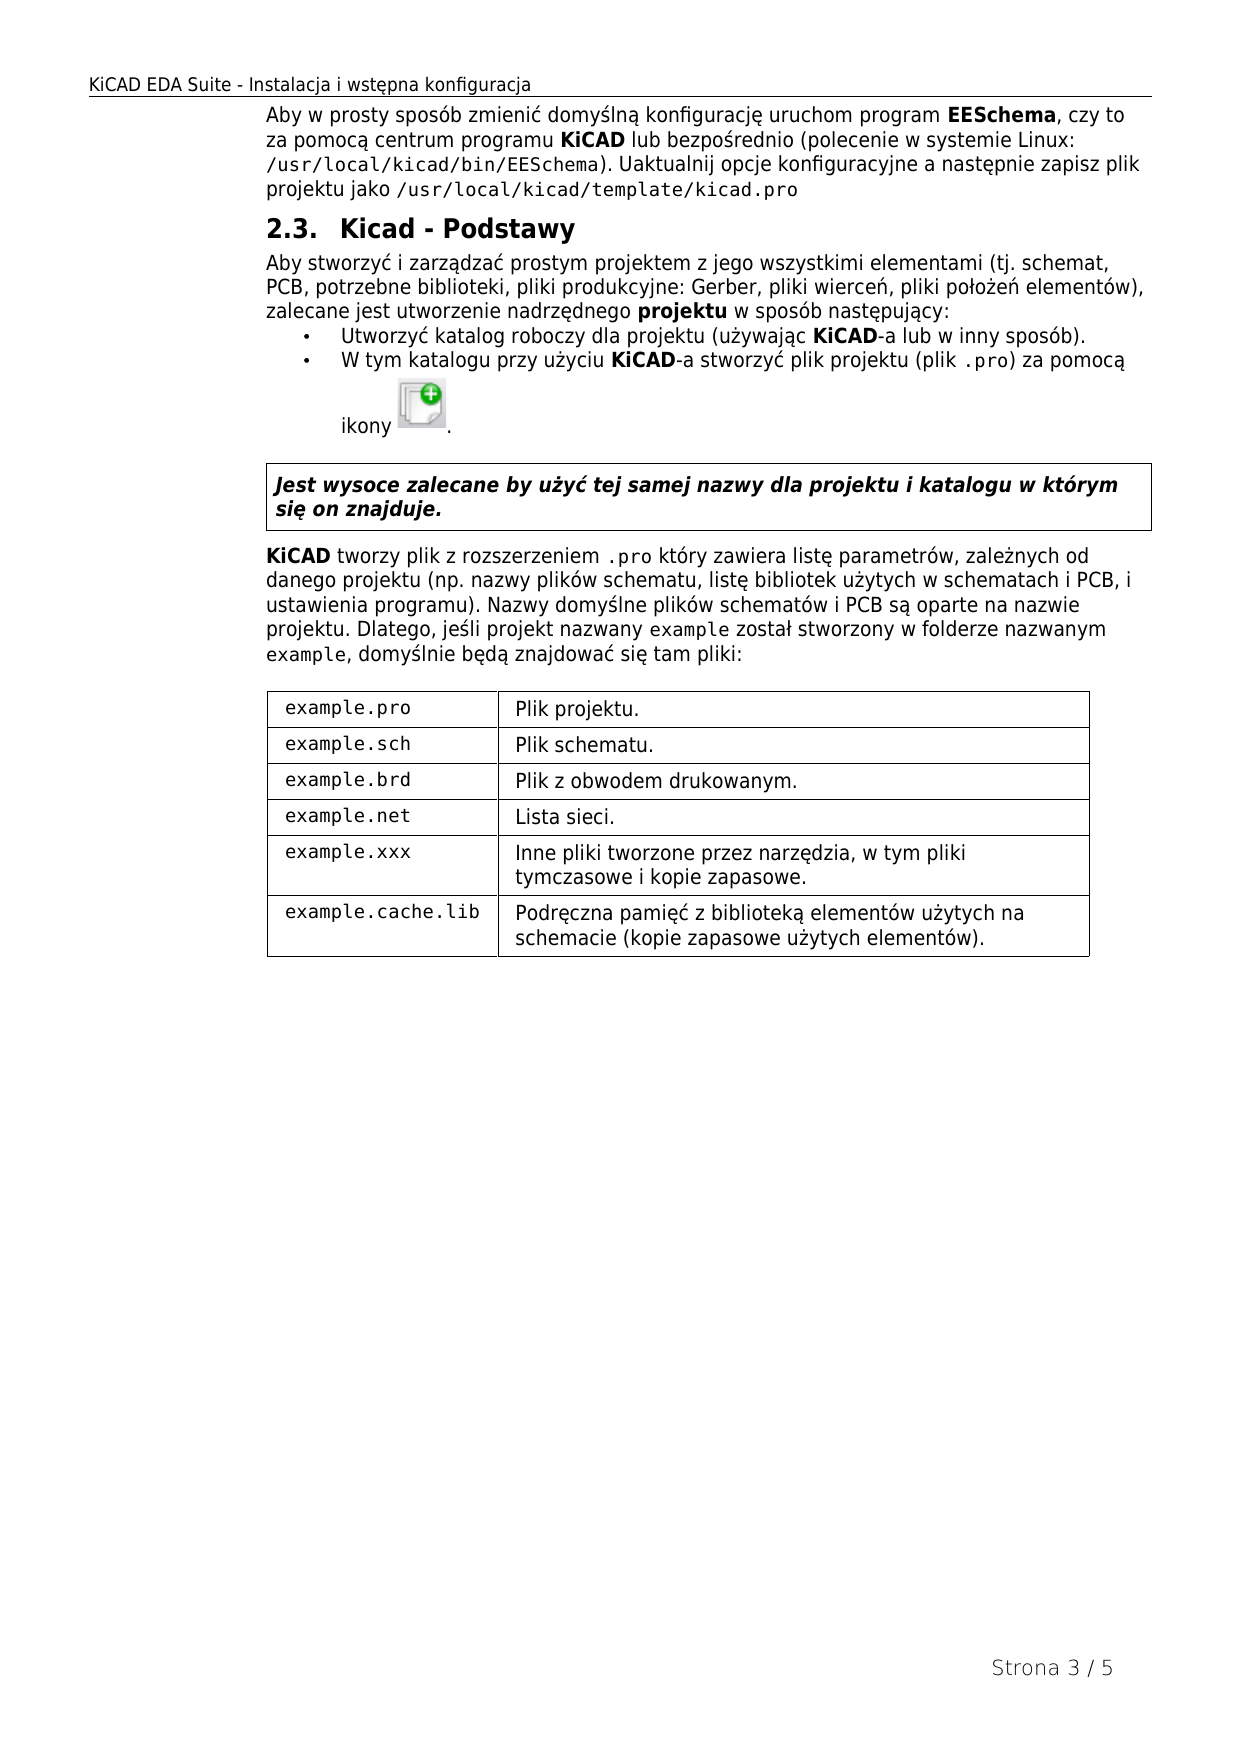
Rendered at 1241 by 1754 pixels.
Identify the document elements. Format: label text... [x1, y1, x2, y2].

text KiCAD tworzy plik z rozszerzeniem .pro który zawiera listę parametrów, zależnych od danego projektu (np. nazwy plików schematu, listę bibliotek użytych w schematach i PCB, i ustawienia programu). Nazwy domyślne plików schematów i PCB są oparte na nazwie projektu. Dlatego, jeśli projekt nazwany example został stworzony w folderze nazwanym example, domyślnie będą znajdować się tam pliki: [266, 544, 1152, 666]
list W tym katalogu przy użyciu KiCAD-a stworzyć plik projektu (plik .pro) za pomocą ikony . [303, 348, 1152, 438]
text Aby w prosty sposób zmienić domyślną konfigurację uruchom program EESchema, czy to za pomocą centrum programu KiCAD lub bezpośrednio (polecenie w systemie Linux: /usr/local/kicad/bin/EESchema). Uaktualnij opcje konfiguracyjne a następnie zapisz plik projektu jako /usr/local/kicad/template/kicad.pro [266, 103, 1152, 201]
table_header Plik projektu. [499, 692, 1089, 727]
table_cell example.brd [268, 764, 497, 799]
table_cell Podręczna pamięć z biblioteką elementów użytych na schemacie (kopie zapasowe użytych elementów). [499, 896, 1089, 956]
table_cell example.xxx [268, 836, 497, 895]
table_header example.pro [268, 692, 497, 727]
table_cell Lista sieci. [499, 800, 1089, 835]
list Utworzyć katalog roboczy dla projektu (używając KiCAD-a lub w inny sposób). [303, 324, 1152, 348]
subtitle Kicad - Podstawy [266, 213, 1152, 244]
text Jest wysoce zalecane by użyć tej samej nazwy dla projektu i katalogu w którym się on znajduje. [267, 464, 1151, 530]
table_cell example.sch [268, 728, 497, 763]
table_cell Plik z obwodem drukowanym. [499, 764, 1089, 799]
table_cell example.cache.lib [268, 896, 497, 956]
picture [397, 378, 447, 428]
text Aby stworzyć i zarządzać prostym projektem z jego wszystkimi elementami (tj. schemat, PCB, potrzebne biblioteki, pliki produkcyjne: Gerber, pliki wierceń, pliki położeń elementów), zalecane jest utworzenie nadrzędnego projektu w sposób następujący: [266, 250, 1152, 324]
table_cell example.net [268, 800, 497, 835]
table_cell Inne pliki tworzone przez narzędzia, w tym pliki tymczasowe i kopie zapasowe. [499, 836, 1089, 895]
table_cell Plik schematu. [499, 728, 1089, 763]
